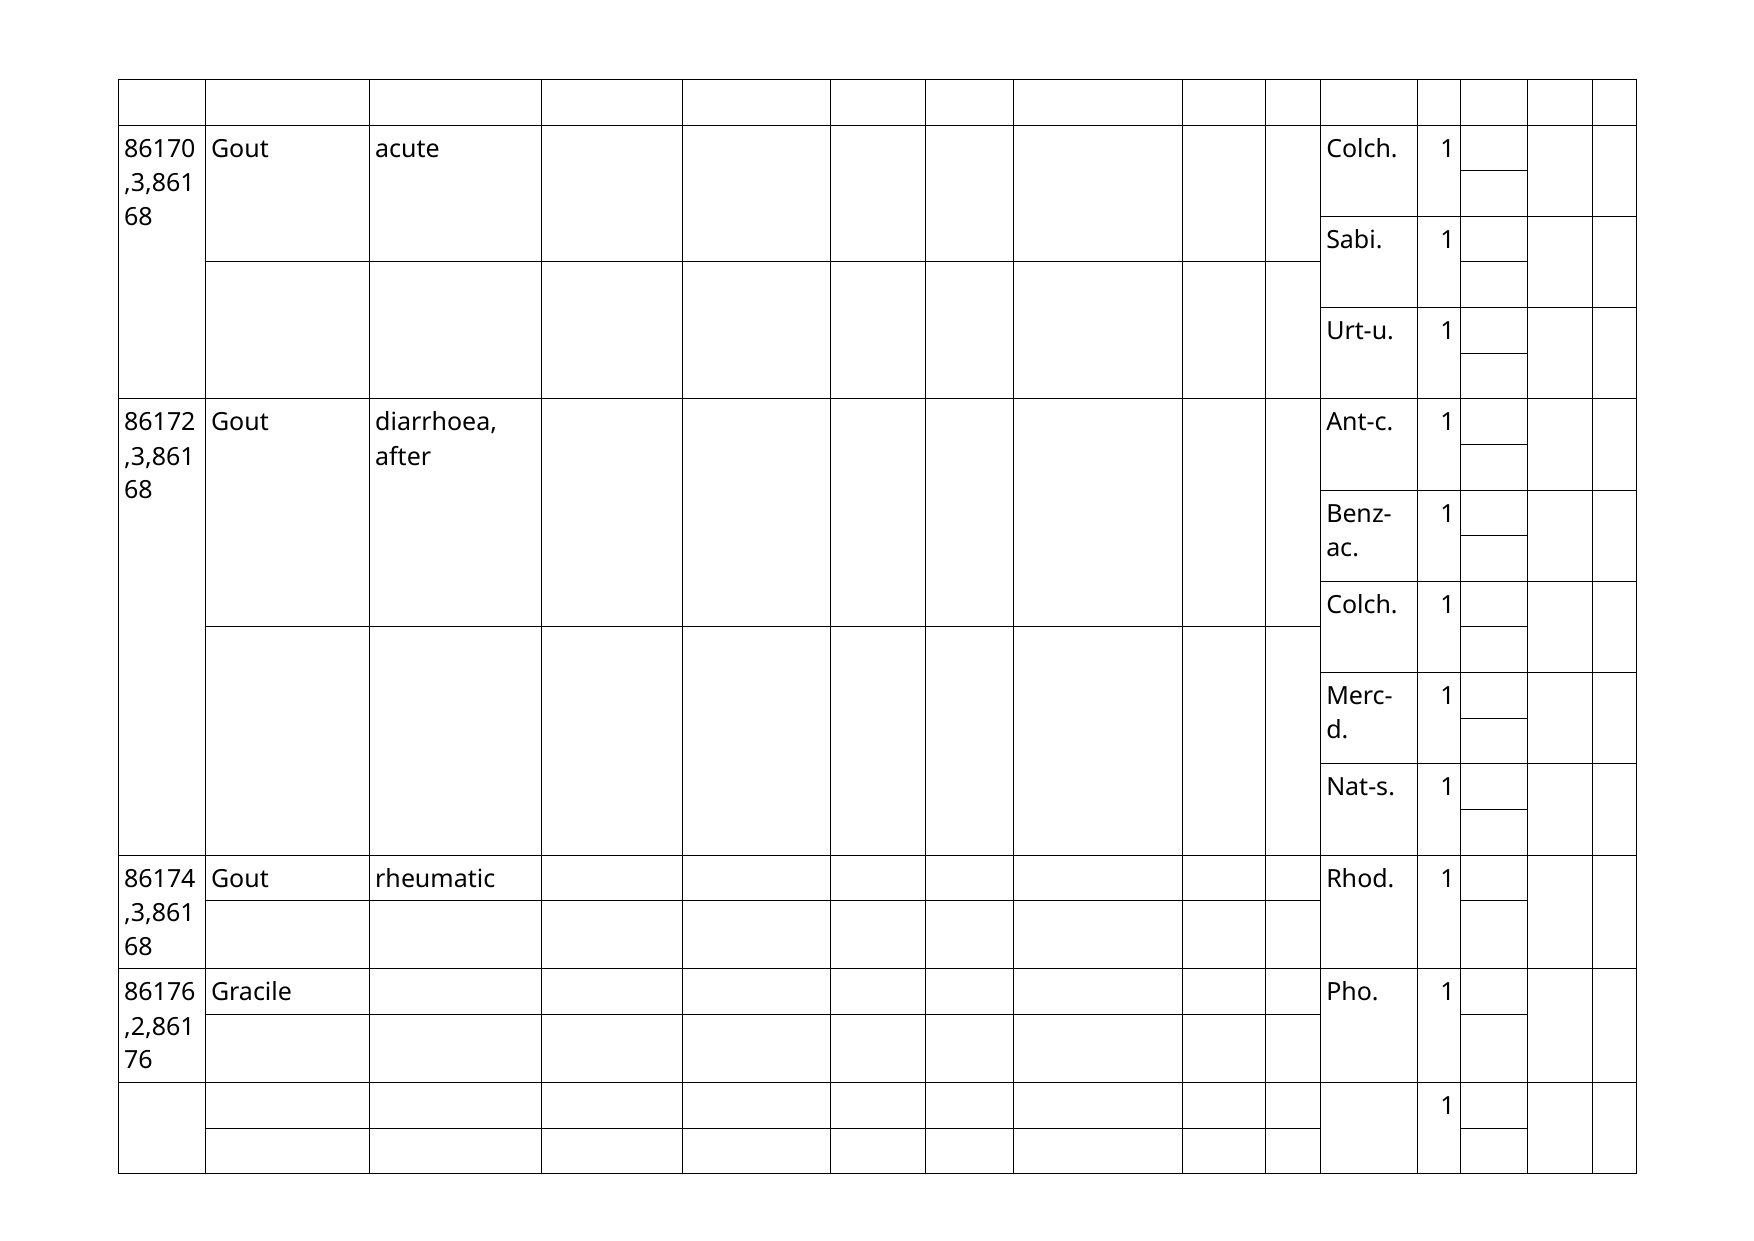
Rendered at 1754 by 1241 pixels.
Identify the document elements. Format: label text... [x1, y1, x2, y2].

table_cell [683, 627, 830, 854]
table_cell [206, 1083, 369, 1128]
table_cell [1528, 764, 1592, 854]
table_cell 1 [1418, 856, 1460, 968]
table_cell [370, 969, 541, 1014]
table_cell [1266, 627, 1320, 854]
table_cell [1593, 217, 1636, 307]
table_cell [1266, 80, 1320, 124]
table_cell [1014, 856, 1182, 900]
table_cell Merc-d. [1321, 673, 1417, 763]
table_cell [1461, 536, 1527, 581]
table_cell [206, 901, 369, 968]
table_cell [683, 262, 830, 398]
table_cell [1593, 126, 1636, 216]
table_cell [1461, 399, 1527, 444]
table_cell [1593, 673, 1636, 763]
table_cell [542, 901, 682, 968]
table_cell [1183, 1083, 1265, 1128]
table_cell [542, 126, 682, 261]
table_cell [370, 1083, 541, 1128]
table_cell [370, 627, 541, 854]
table_cell [1528, 582, 1592, 672]
table_cell [206, 1015, 369, 1082]
table_cell [1014, 262, 1182, 398]
table_cell [1183, 856, 1265, 900]
table_cell [1014, 901, 1182, 968]
table_cell [1183, 1129, 1265, 1173]
table_cell [1461, 491, 1527, 535]
table_cell [1461, 217, 1527, 261]
table_cell [542, 969, 682, 1014]
table_cell [683, 856, 830, 900]
table_cell [926, 1083, 1013, 1128]
table_cell [1014, 1129, 1182, 1173]
table_cell [119, 1083, 205, 1173]
table_cell [1183, 627, 1265, 854]
table_cell [926, 1015, 1013, 1082]
table_cell [1014, 1083, 1182, 1128]
table_cell [1321, 1083, 1417, 1173]
table_cell [926, 1129, 1013, 1173]
table_cell [831, 1083, 925, 1128]
table_cell Colch. [1321, 582, 1417, 672]
table_cell [1461, 627, 1527, 672]
table_cell [1528, 126, 1592, 216]
table_cell [1266, 856, 1320, 900]
table_cell 1 [1418, 969, 1460, 1082]
table_cell [1461, 1015, 1527, 1082]
table_cell [1593, 1083, 1636, 1173]
table_cell 1 [1418, 399, 1460, 489]
table_cell 1 [1418, 126, 1460, 216]
table_cell [1266, 1015, 1320, 1082]
table_cell [1461, 856, 1527, 900]
table_cell [542, 1129, 682, 1173]
table_cell [370, 1015, 541, 1082]
table_cell Gout [206, 856, 369, 900]
table_cell [1528, 856, 1592, 968]
table_cell [206, 80, 369, 124]
table_cell diarrhoea, after [370, 399, 541, 626]
table_cell [542, 1015, 682, 1082]
table_cell [542, 399, 682, 626]
table_cell [1461, 673, 1527, 718]
table_cell acute [370, 126, 541, 261]
table_cell [1266, 399, 1320, 626]
table_cell [831, 399, 925, 626]
table_cell [1461, 445, 1527, 489]
table_cell [370, 901, 541, 968]
table_cell [119, 80, 205, 124]
table_cell [1183, 262, 1265, 398]
table_cell Pho. [1321, 969, 1417, 1082]
table_cell Rhod. [1321, 856, 1417, 968]
table_cell Urt-u. [1321, 308, 1417, 398]
table_cell [542, 627, 682, 854]
table_cell [926, 627, 1013, 854]
table_cell [683, 399, 830, 626]
table_cell [1183, 1015, 1265, 1082]
table_cell Benz-ac. [1321, 491, 1417, 581]
table_cell [1593, 582, 1636, 672]
table_cell [683, 901, 830, 968]
table_cell [206, 627, 369, 854]
table_cell [1461, 582, 1527, 626]
table_cell [1461, 764, 1527, 809]
table_cell [1593, 399, 1636, 489]
table_cell [683, 80, 830, 124]
table_cell [1461, 308, 1527, 353]
table_cell [206, 1129, 369, 1173]
table_cell 1 [1418, 217, 1460, 307]
table_cell [1461, 969, 1527, 1014]
table_cell [1528, 1083, 1592, 1173]
table_cell 1 [1418, 491, 1460, 581]
table_cell [683, 126, 830, 261]
table_cell 1 [1418, 308, 1460, 398]
table_cell [831, 80, 925, 124]
table_cell [1461, 901, 1527, 968]
table_cell [1014, 1015, 1182, 1082]
table_cell [1266, 1083, 1320, 1128]
table_cell [542, 262, 682, 398]
table_cell Gracile [206, 969, 369, 1014]
table_cell [370, 262, 541, 398]
table_cell rheumatic [370, 856, 541, 900]
table_cell Gout [206, 126, 369, 261]
table_cell [1014, 126, 1182, 261]
table_cell [1461, 80, 1527, 124]
table_cell [831, 1015, 925, 1082]
table_cell [1183, 80, 1265, 124]
table_cell Colch. [1321, 126, 1417, 216]
table_cell [1014, 969, 1182, 1014]
table_cell [1461, 719, 1527, 763]
table_cell [831, 856, 925, 900]
table_cell [1266, 901, 1320, 968]
table_cell [926, 126, 1013, 261]
table_cell [1266, 126, 1320, 261]
table_cell [1528, 308, 1592, 398]
table_cell Gout [206, 399, 369, 626]
table_cell 86170,3,86168 [119, 126, 205, 398]
table_cell [1183, 126, 1265, 261]
table_cell [542, 80, 682, 124]
table_cell [1528, 969, 1592, 1082]
table_cell [1593, 764, 1636, 854]
table_cell [926, 856, 1013, 900]
table_cell [1593, 491, 1636, 581]
table_cell [1528, 217, 1592, 307]
table_cell [1593, 308, 1636, 398]
table_cell [1014, 399, 1182, 626]
table_cell [926, 969, 1013, 1014]
table_cell [831, 627, 925, 854]
table_cell [1528, 491, 1592, 581]
table_cell [542, 1083, 682, 1128]
table_cell [206, 262, 369, 398]
table_cell [1183, 901, 1265, 968]
table_cell [1461, 1083, 1527, 1128]
table_cell [831, 901, 925, 968]
table_cell 86172,3,86168 [119, 399, 205, 854]
table_cell 1 [1418, 673, 1460, 763]
table_cell [1461, 171, 1527, 216]
table_cell 1 [1418, 582, 1460, 672]
table_cell [1461, 1129, 1527, 1173]
table_cell [683, 1083, 830, 1128]
table_cell [542, 856, 682, 900]
table_cell [1183, 399, 1265, 626]
table_cell [370, 80, 541, 124]
table_cell [1461, 810, 1527, 854]
table_cell [831, 1129, 925, 1173]
table_cell [1321, 80, 1417, 124]
table_cell Ant-c. [1321, 399, 1417, 489]
table_cell [683, 1015, 830, 1082]
table_cell [370, 1129, 541, 1173]
table_cell [1014, 627, 1182, 854]
table_cell [1014, 80, 1182, 124]
table_cell [1528, 80, 1592, 124]
table_cell [831, 262, 925, 398]
table_cell Sabi. [1321, 217, 1417, 307]
table_cell 86174,3,86168 [119, 856, 205, 968]
table_cell 1 [1418, 764, 1460, 854]
table_cell 1 [1418, 1083, 1460, 1173]
table_cell [926, 80, 1013, 124]
table_cell [1593, 969, 1636, 1082]
table_cell 86176,2,86176 [119, 969, 205, 1082]
table_cell [1528, 673, 1592, 763]
table_cell [1266, 262, 1320, 398]
table_cell [831, 126, 925, 261]
table_cell [1266, 969, 1320, 1014]
table_cell [683, 1129, 830, 1173]
table_cell [1461, 262, 1527, 307]
table_cell [1593, 80, 1636, 124]
table_cell [1418, 80, 1460, 124]
table_cell [1593, 856, 1636, 968]
table_cell [683, 969, 830, 1014]
table_cell [1461, 126, 1527, 170]
table_cell [831, 969, 925, 1014]
table_cell [1528, 399, 1592, 489]
table_cell [1183, 969, 1265, 1014]
table_cell Nat-s. [1321, 764, 1417, 854]
table_cell [926, 901, 1013, 968]
table_cell [1266, 1129, 1320, 1173]
table_cell [1461, 354, 1527, 398]
table_cell [926, 399, 1013, 626]
table_cell [926, 262, 1013, 398]
